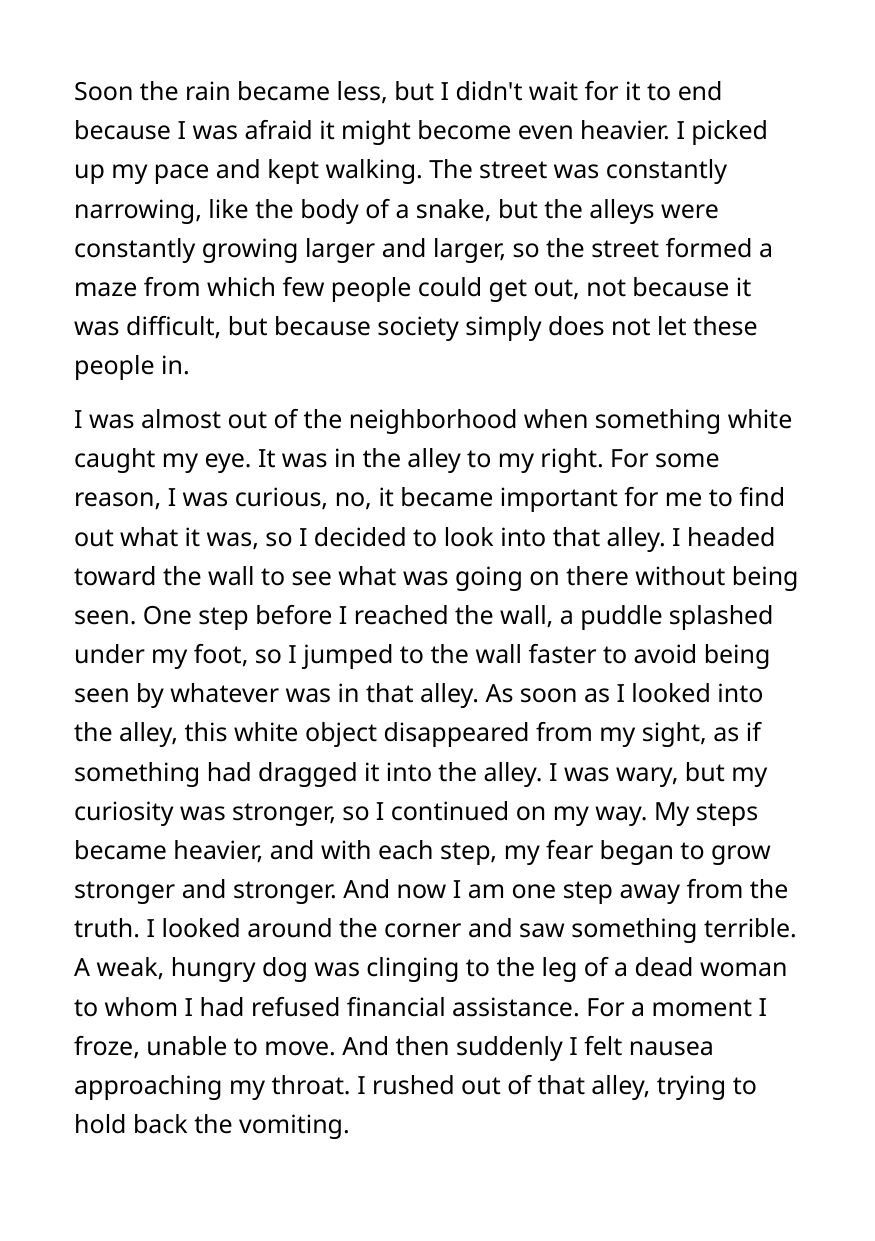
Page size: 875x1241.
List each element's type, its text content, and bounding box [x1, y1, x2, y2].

text I was almost out of the neighborhood when something white caught my eye. It was in the alley to my right. For some reason, I was curious, no, it became important for me to find out what it was, so I decided to look into that alley. I headed toward the wall to see what was going on there without being seen. One step before I reached the wall, a puddle splashed under my foot, so I jumped to the wall faster to avoid being seen by whatever was in that alley. As soon as I looked into the alley, this white object disappeared from my sight, as if something had dragged it into the alley. I was wary, but my curiosity was stronger, so I continued on my way. My steps became heavier, and with each step, my fear began to grow stronger and stronger. And now I am one step away from the truth. I looked around the corner and saw something terrible. A weak, hungry dog was clinging to the leg of a dead woman to whom I had refused financial assistance. For a moment I froze, unable to move. And then suddenly I felt nausea approaching my throat. I rushed out of that alley, trying to hold back the vomiting. [74, 402, 800, 1141]
text Soon the rain became less, but I didn't wait for it to end because I was afraid it might become even heavier. I picked up my pace and kept walking. The street was constantly narrowing, like the body of a snake, but the alleys were constantly growing larger and larger, so the street formed a maze from which few people could get out, not because it was difficult, but because society simply does not let these people in. [74, 74, 800, 382]
